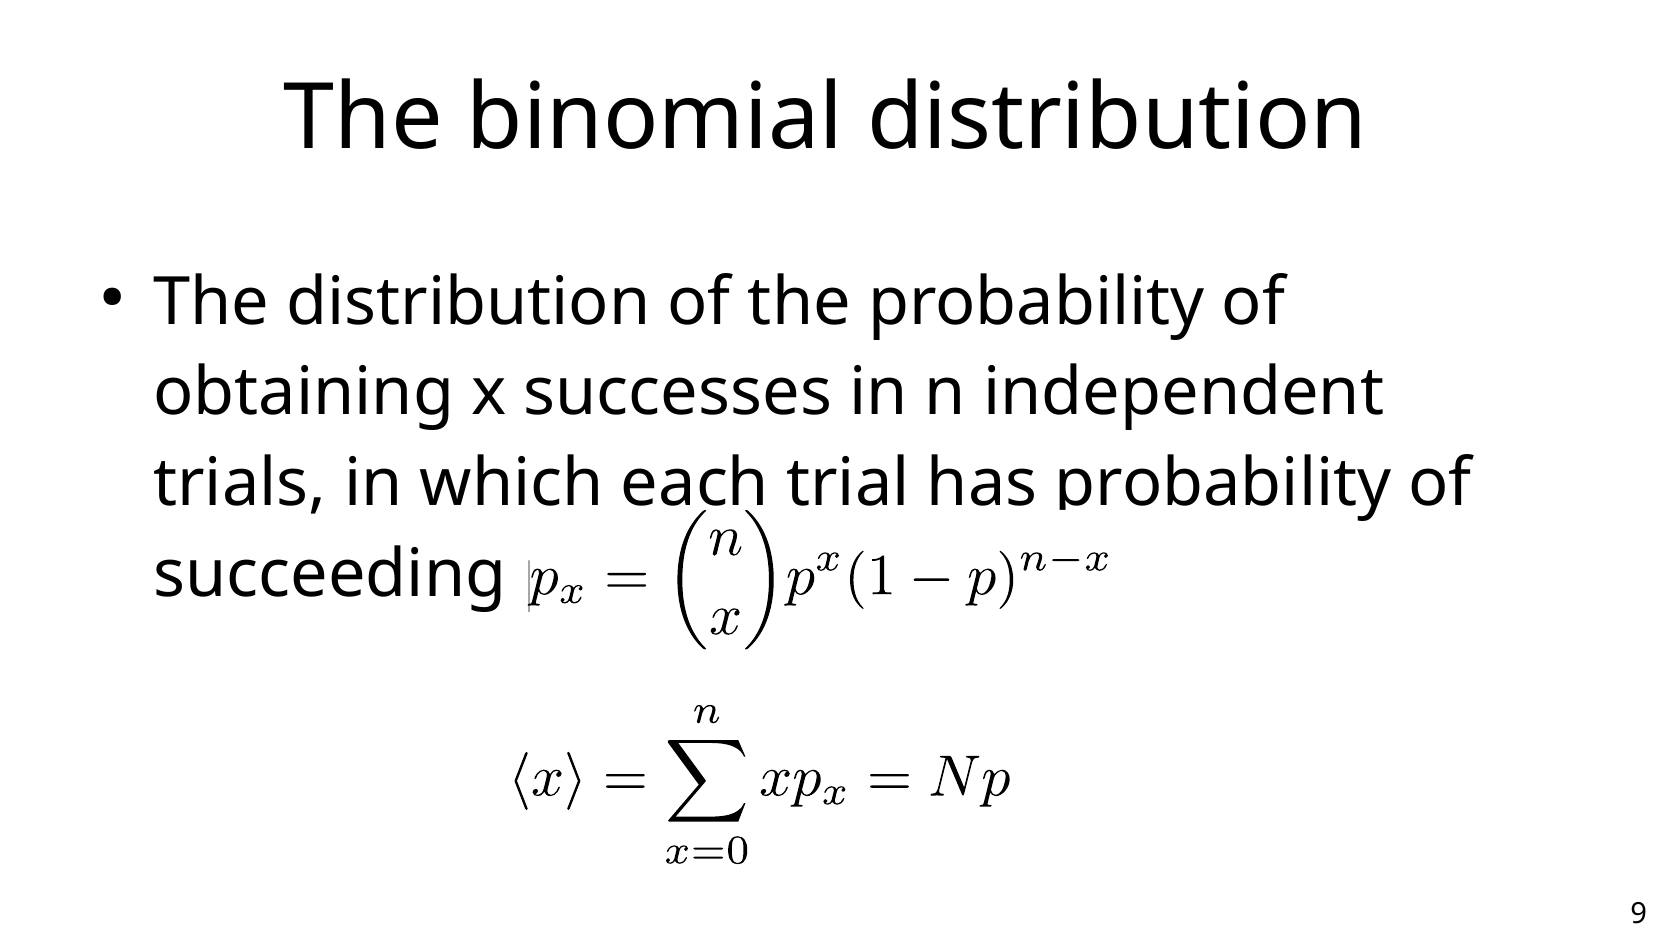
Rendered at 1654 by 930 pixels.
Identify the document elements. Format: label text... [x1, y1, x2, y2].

text_box [527, 509, 1111, 650]
title The binomial distribution [82, 1, 1571, 225]
text_box [508, 704, 1011, 865]
list The distribution of the probability of obtaining x successes in n independent trials, in which each trial has probability of succeeding p [82, 252, 1571, 793]
